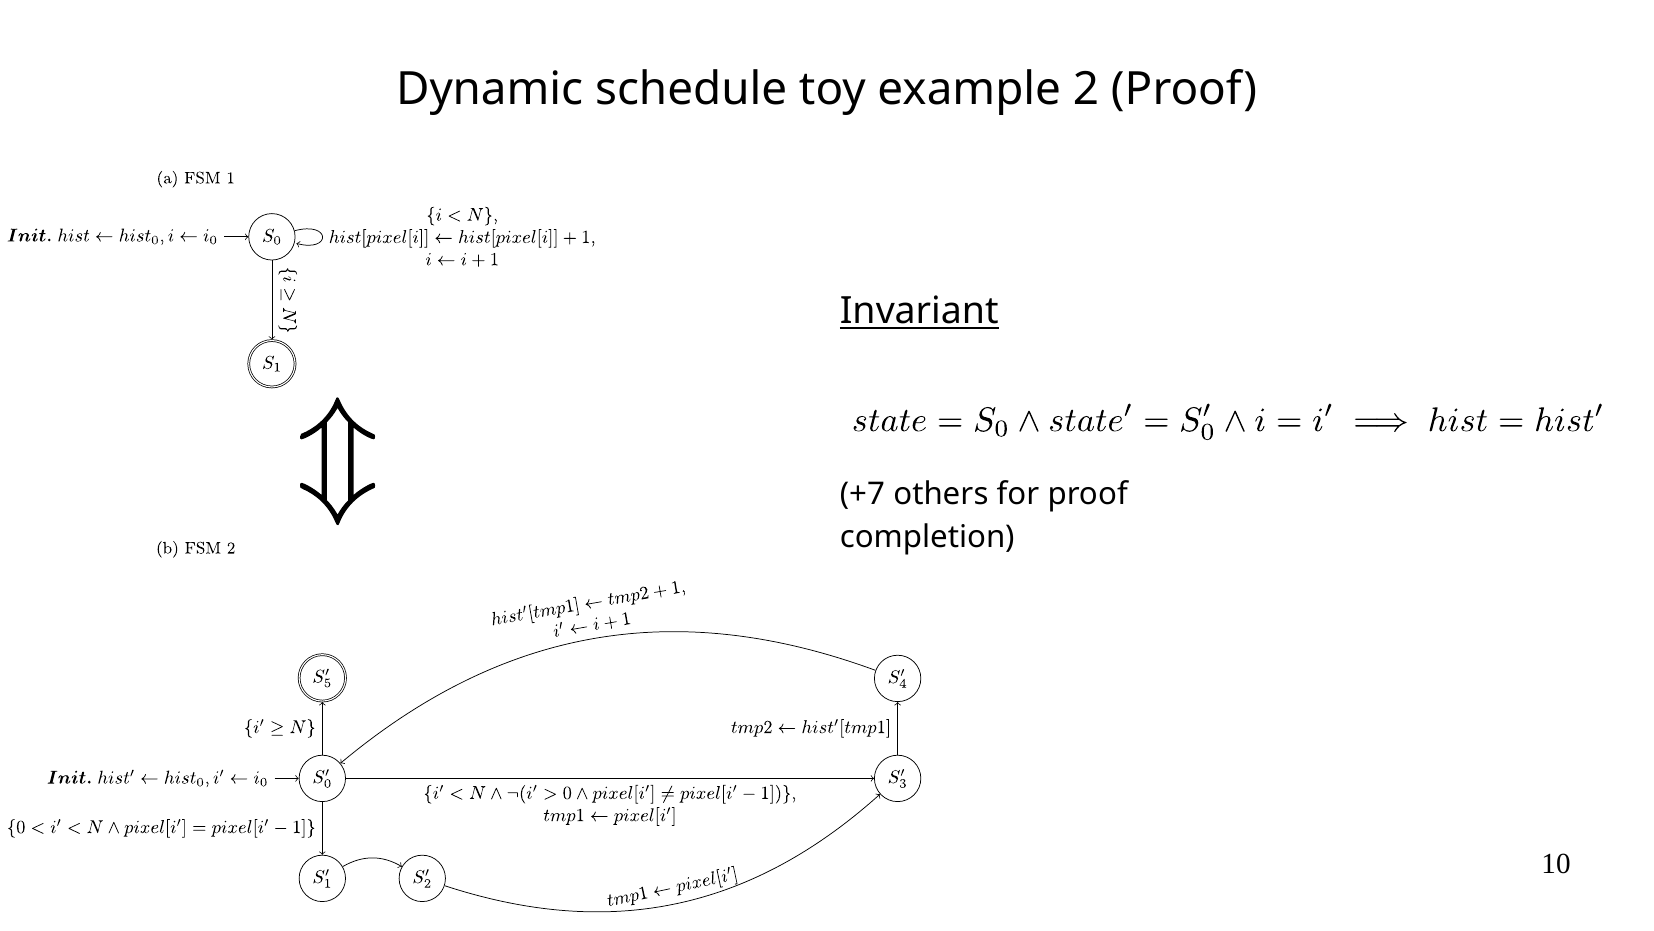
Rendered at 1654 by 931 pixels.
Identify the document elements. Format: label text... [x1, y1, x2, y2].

picture [0, 168, 977, 931]
text_box (+7 others for proof completion) [825, 463, 1313, 526]
text_box [853, 403, 1602, 441]
text_box [300, 397, 376, 526]
text_box Invariant [825, 276, 1051, 338]
picture [972, 532, 977, 545]
text_box Dynamic schedule toy example 2 (Proof) [358, 47, 1295, 176]
